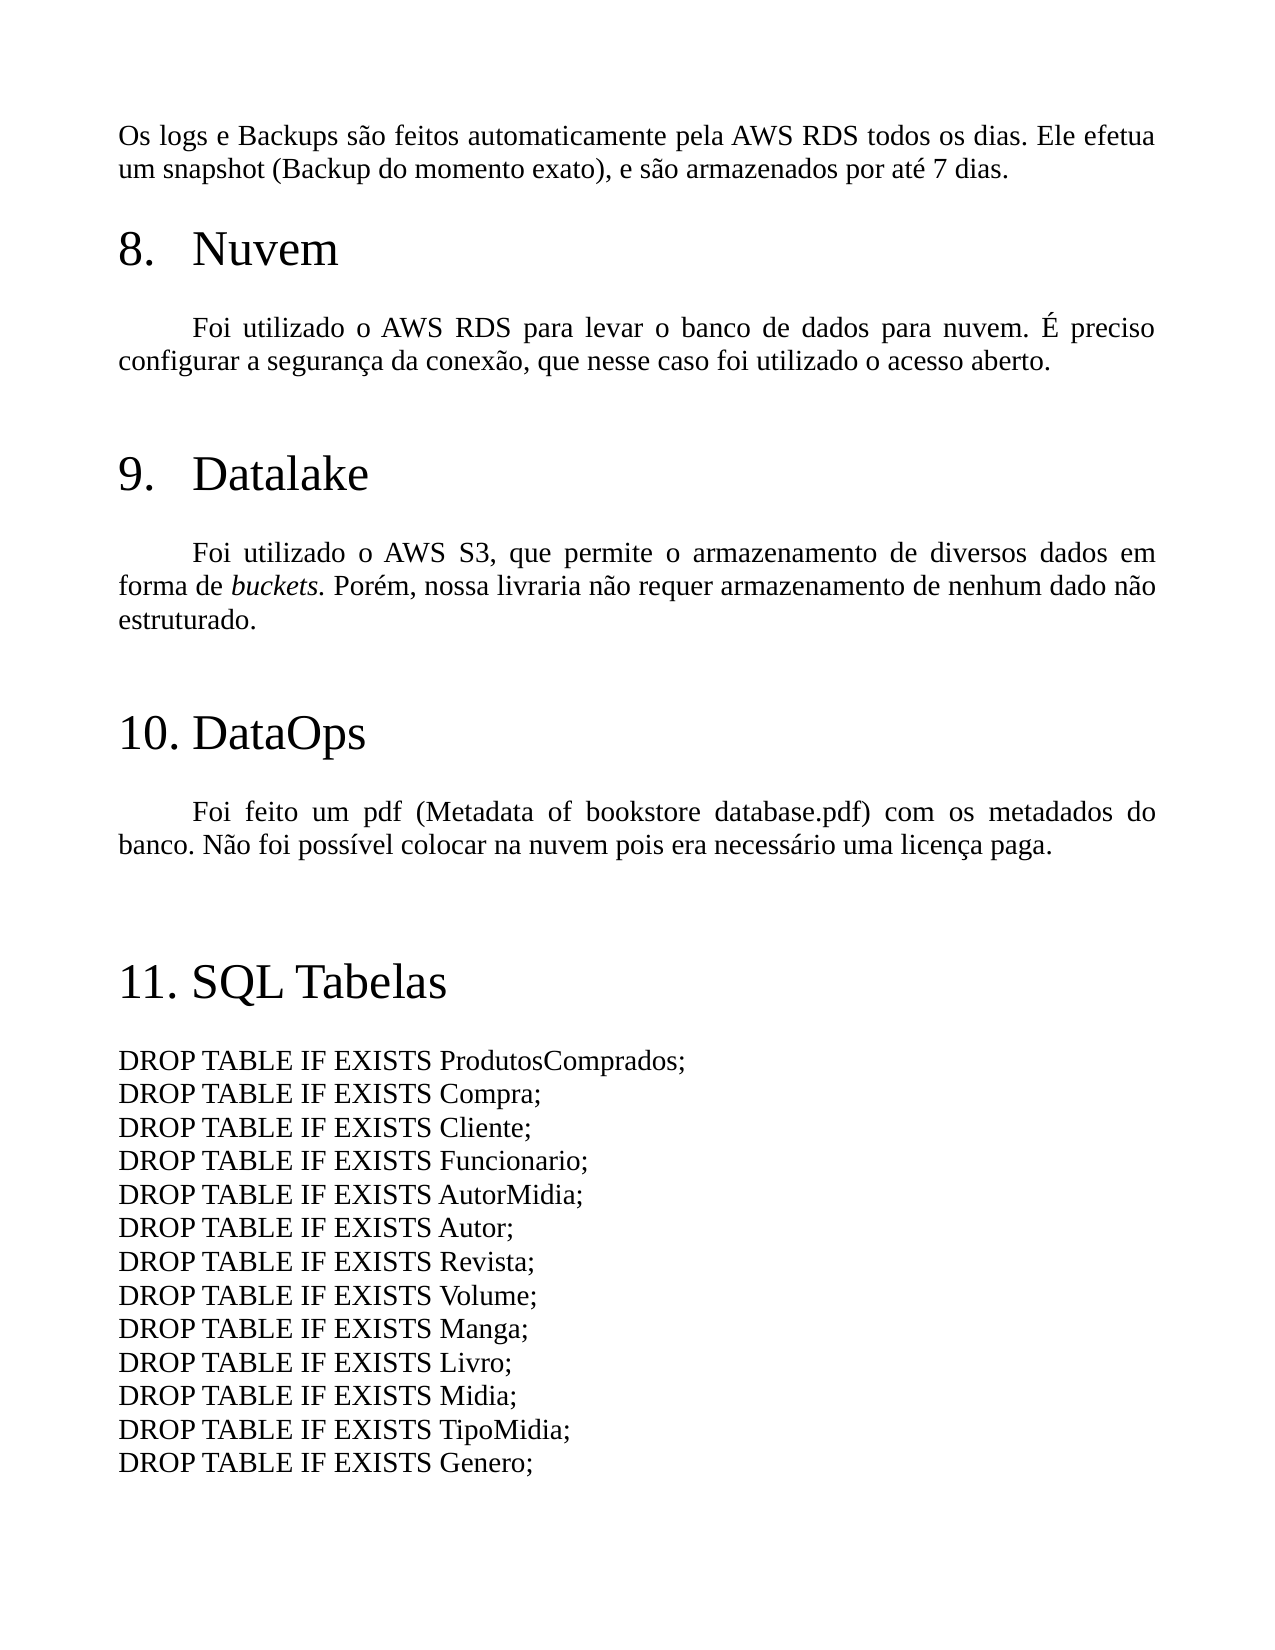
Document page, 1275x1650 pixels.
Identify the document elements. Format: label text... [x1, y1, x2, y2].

text DROP TABLE IF EXISTS AutorMidia; [118, 1177, 1157, 1211]
text DROP TABLE IF EXISTS Midia; [118, 1378, 1157, 1412]
text DROP TABLE IF EXISTS Volume; [118, 1278, 1157, 1311]
text DROP TABLE IF EXISTS Funcionario; [118, 1143, 1157, 1177]
text 8. Nuvem [118, 219, 1157, 276]
text DROP TABLE IF EXISTS Manga; [118, 1311, 1157, 1345]
text DROP TABLE IF EXISTS ProdutosComprados; [118, 1043, 1157, 1076]
text DROP TABLE IF EXISTS TipoMidia; [118, 1412, 1157, 1445]
text 9. Datalake [118, 444, 1157, 501]
text DROP TABLE IF EXISTS Compra; [118, 1076, 1157, 1110]
text Foi utilizado o AWS RDS para levar o banco de dados para nuvem. É preciso configurar a segurança da conexão, que nesse caso foi utilizado o acesso aberto. [118, 310, 1157, 377]
text 10. DataOps [118, 703, 1157, 760]
text DROP TABLE IF EXISTS Genero; [118, 1445, 1157, 1479]
text Foi utilizado o AWS S3, que permite o armazenamento de diversos dados em forma de buckets. Porém, nossa livraria não requer armazenamento de nenhum dado não estruturado. [118, 535, 1157, 636]
text DROP TABLE IF EXISTS Cliente; [118, 1110, 1157, 1143]
text Os logs e Backups são feitos automaticamente pela AWS RDS todos os dias. Ele efetua um snapshot (Backup do momento exato), e são armazenados por até 7 dias. [118, 118, 1157, 185]
text DROP TABLE IF EXISTS Revista; [118, 1244, 1157, 1278]
text DROP TABLE IF EXISTS Livro; [118, 1345, 1157, 1378]
text DROP TABLE IF EXISTS Autor; [118, 1211, 1157, 1244]
text Foi feito um pdf (Metadata of bookstore database.pdf) com os metadados do banco. Não foi possível colocar na nuvem pois era necessário uma licença paga. [118, 794, 1157, 861]
text 11. SQL Tabelas [118, 952, 1157, 1009]
